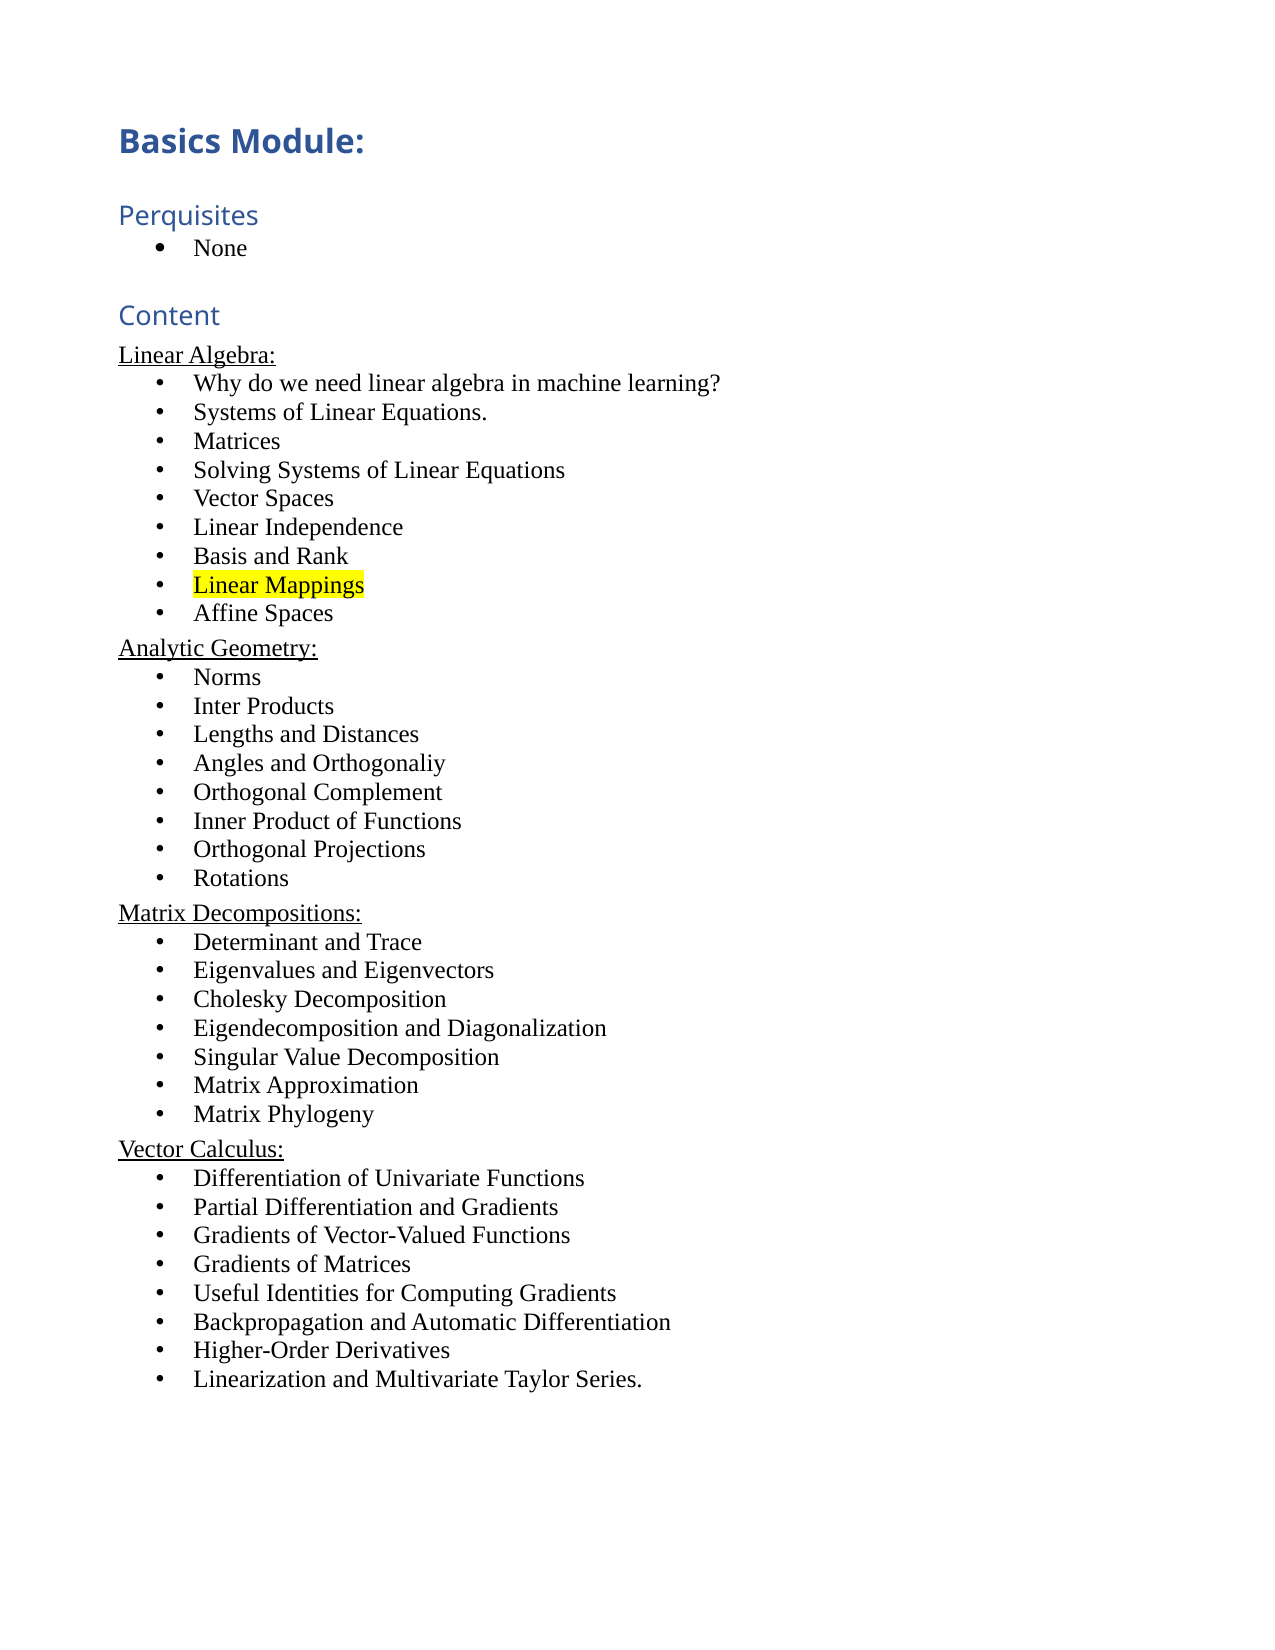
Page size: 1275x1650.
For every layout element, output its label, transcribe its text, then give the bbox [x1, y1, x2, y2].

list Higher-Order Derivatives [156, 1335, 1157, 1364]
list Eigenvalues and Eigenvectors [156, 956, 1157, 984]
list Linear Independence [156, 512, 1157, 541]
list Vector Calculus: [118, 1134, 1157, 1163]
list Lengths and Distances [156, 719, 1157, 748]
list Angles and Orthogonaliy [156, 748, 1157, 777]
subtitle Content [118, 297, 1157, 334]
list Orthogonal Projections [156, 834, 1157, 863]
list Why do we need linear algebra in machine learning? [156, 368, 1157, 397]
list Gradients of Matrices [156, 1249, 1157, 1278]
list Matrices [156, 426, 1157, 455]
list Useful Identities for Computing Gradients [156, 1278, 1157, 1307]
list Vector Spaces [156, 483, 1157, 512]
list Analytic Geometry: [118, 633, 1157, 662]
list Singular Value Decomposition [156, 1042, 1157, 1071]
list Rotations [156, 863, 1157, 892]
list Inter Products [156, 691, 1157, 719]
list Inner Product of Functions [156, 806, 1157, 834]
list Cholesky Decomposition [156, 984, 1157, 1013]
list Linear Mappings [156, 570, 1157, 598]
list Solving Systems of Linear Equations [156, 455, 1157, 483]
list Partial Differentiation and Gradients [156, 1192, 1157, 1220]
list Gradients of Vector-Valued Functions [156, 1220, 1157, 1249]
list Linearization and Multivariate Taylor Series. [156, 1364, 1157, 1393]
list Backpropagation and Automatic Differentiation [156, 1307, 1157, 1335]
list Basis and Rank [156, 541, 1157, 570]
subtitle Basics Module: [118, 118, 1157, 163]
list Determinant and Trace [156, 927, 1157, 956]
list Systems of Linear Equations. [156, 397, 1157, 426]
list Matrix Phylogeny [156, 1099, 1157, 1128]
subtitle Perquisites [118, 196, 1157, 233]
list Orthogonal Complement [156, 777, 1157, 806]
list Eigendecomposition and Diagonalization [156, 1013, 1157, 1042]
list Matrix Decompositions: [118, 898, 1157, 927]
list Linear Algebra: [118, 340, 1157, 368]
list Affine Spaces [156, 598, 1157, 627]
list None [156, 233, 1157, 262]
list Norms [156, 662, 1157, 691]
list Matrix Approximation [156, 1071, 1157, 1099]
list Differentiation of Univariate Functions [156, 1163, 1157, 1192]
